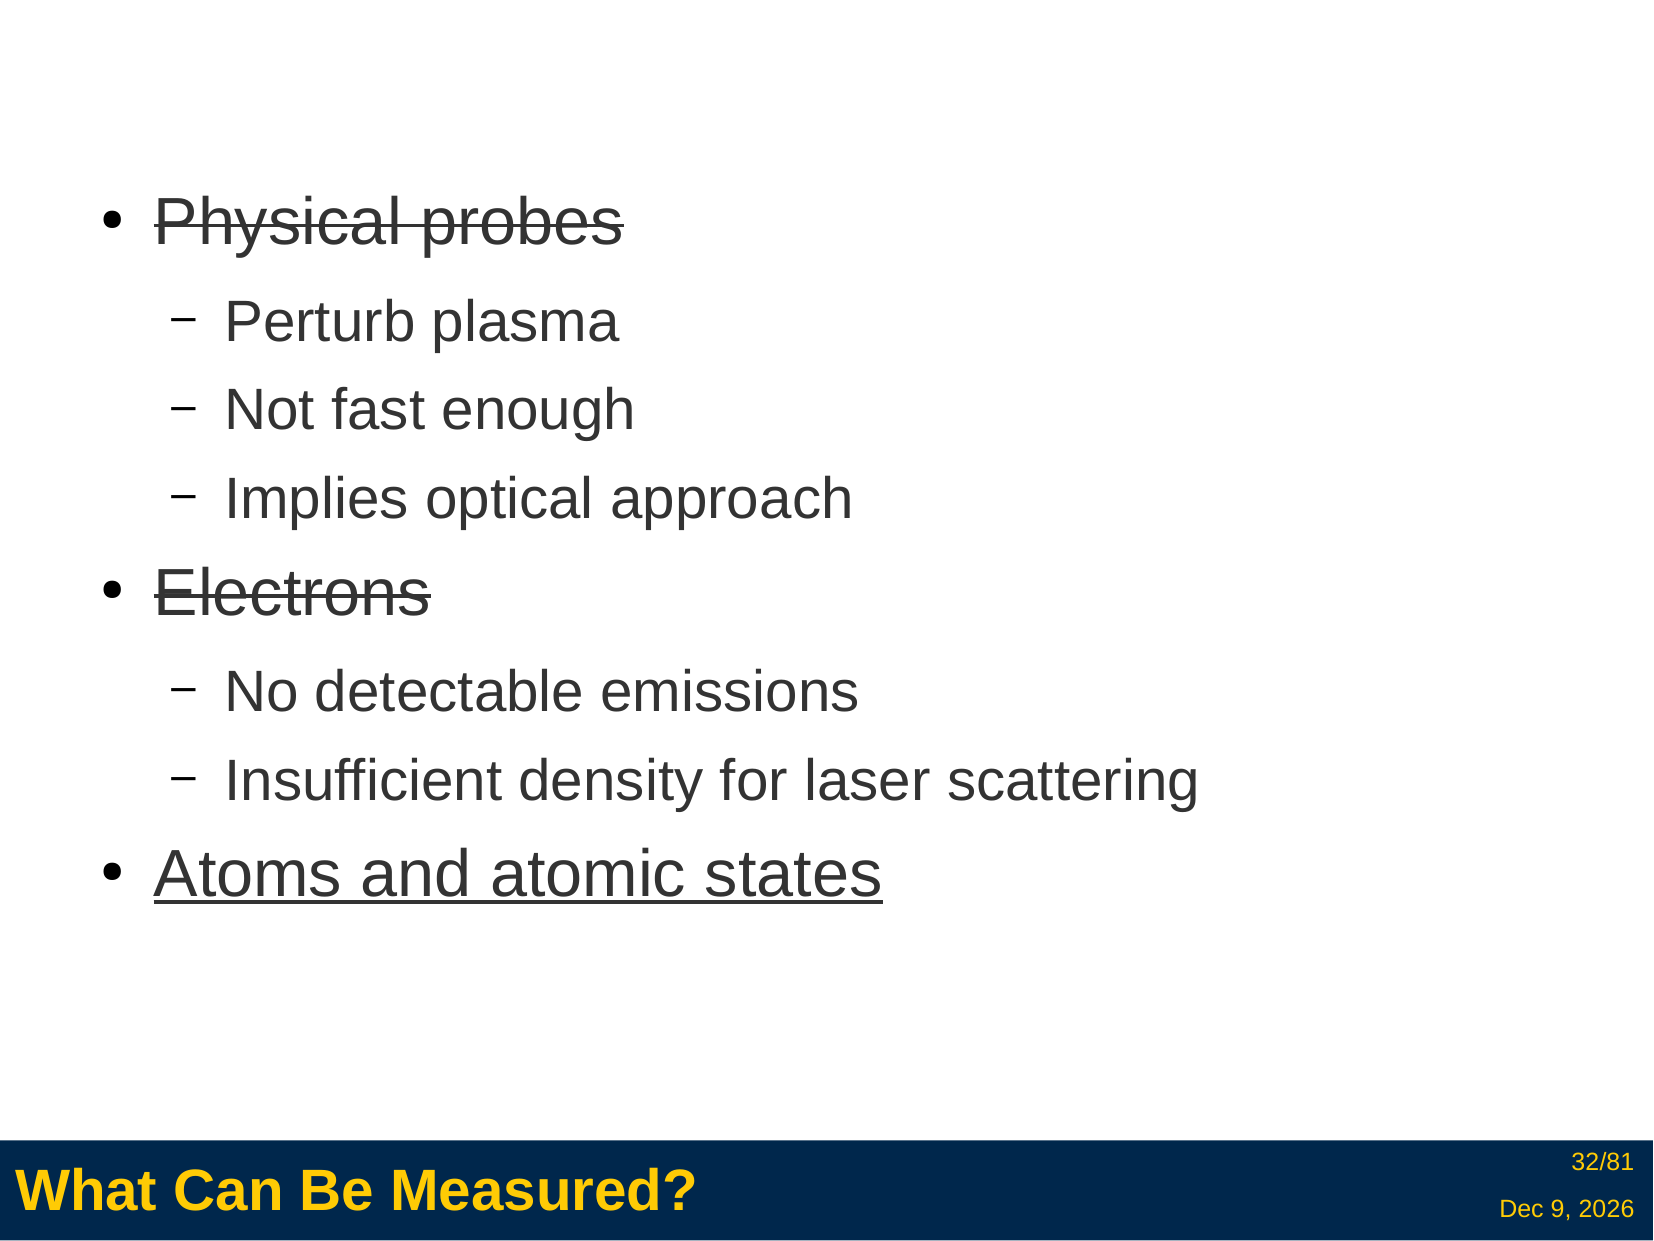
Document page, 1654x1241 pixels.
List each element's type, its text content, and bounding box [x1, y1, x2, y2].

title What Can Be Measured? [14, 1140, 1380, 1241]
list Physical probes Perturb plasma Not fast enough Implies optical approach Electrons No detectable emissions Insufficient density for laser scattering Atoms and atomic states [82, 75, 1571, 1021]
